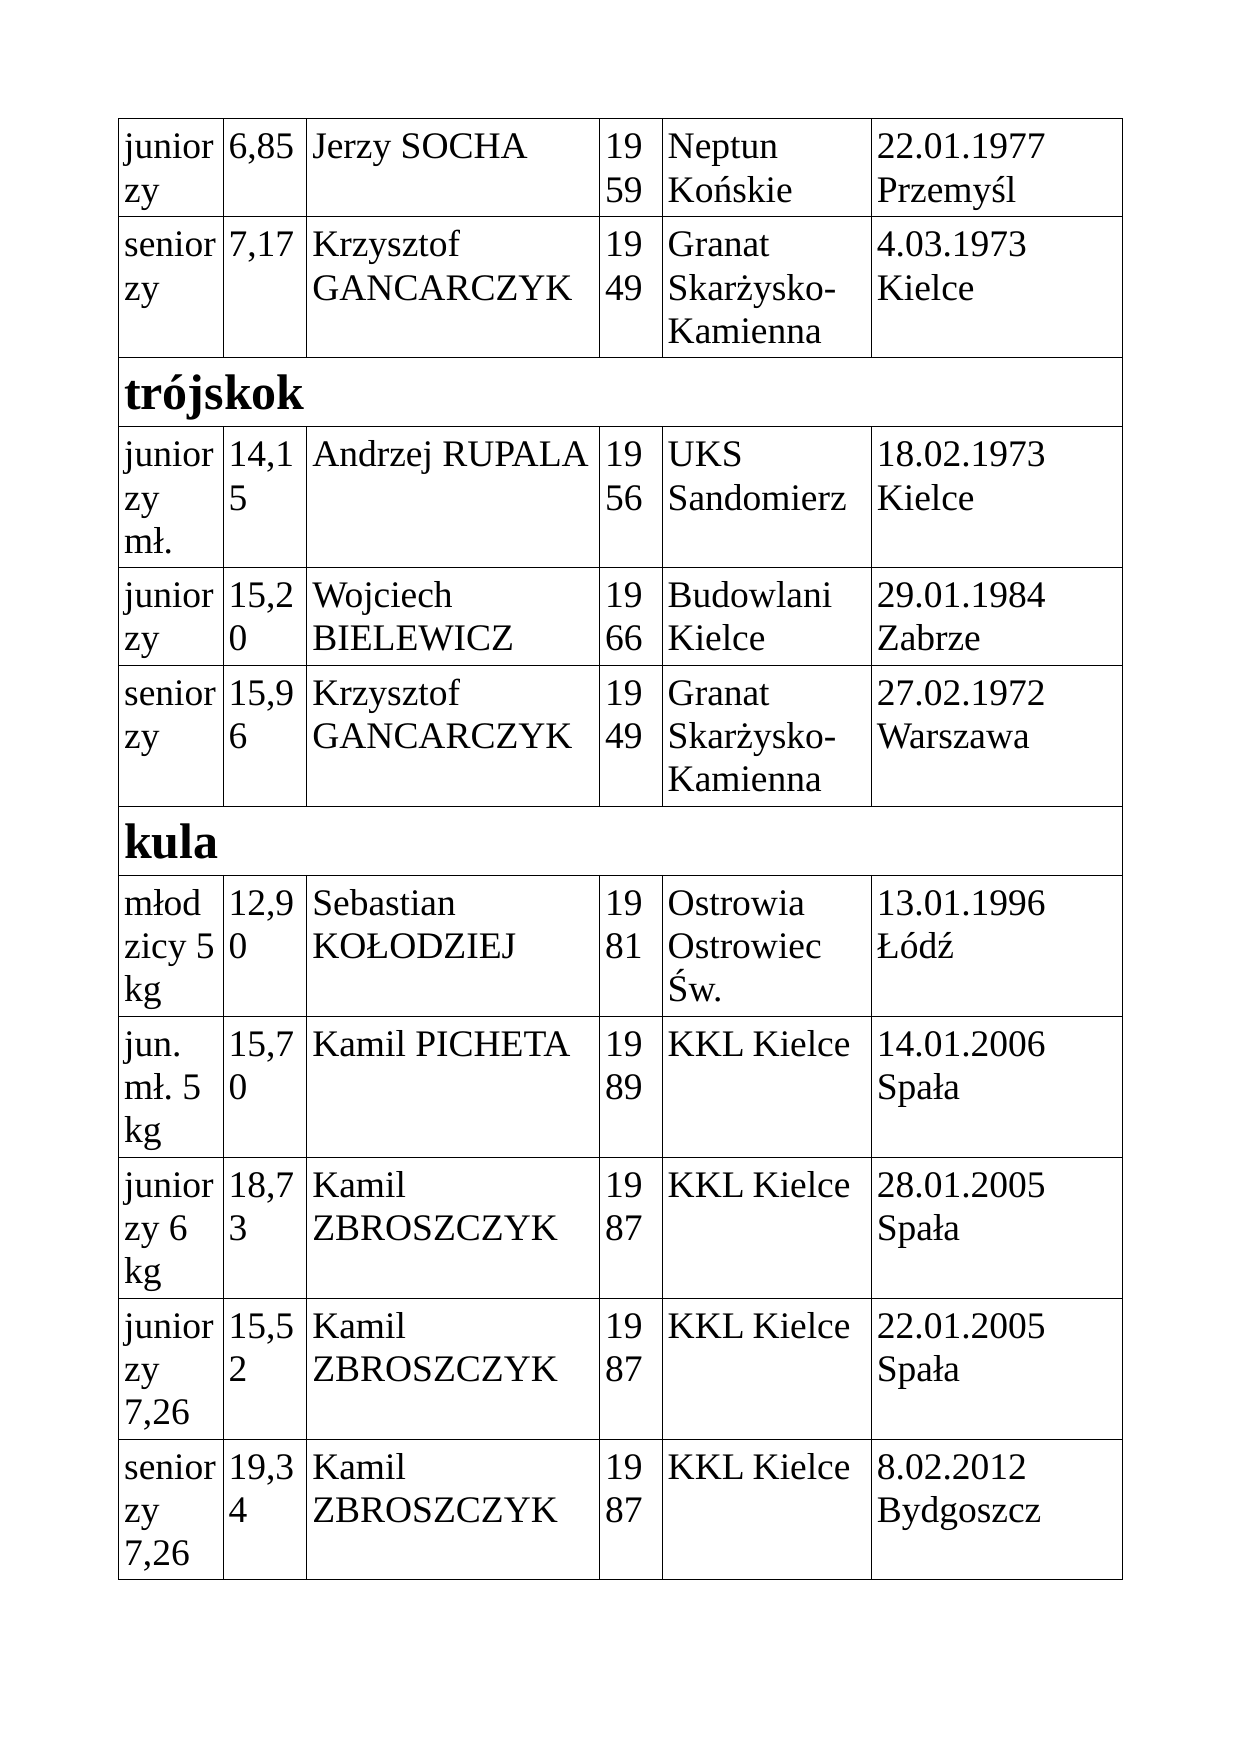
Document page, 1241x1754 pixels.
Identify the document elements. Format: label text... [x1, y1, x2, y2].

table_cell 18,73 [224, 1158, 306, 1297]
table_cell młodzicy 5 kg [119, 876, 223, 1016]
table_cell 27.02.1972 Warszawa [872, 666, 1122, 806]
table_cell 1981 [600, 876, 662, 1016]
table_cell Kamil ZBROSZCZYK [307, 1299, 599, 1438]
table_cell kula [119, 807, 1122, 875]
table_cell KKL Kielce [663, 1158, 871, 1297]
table_cell 1956 [600, 427, 662, 567]
table_cell juniorzy mł. [119, 427, 223, 567]
table_cell Kamil ZBROSZCZYK [307, 1440, 599, 1579]
table_cell Wojciech BIELEWICZ [307, 568, 599, 665]
table_cell juniorzy [119, 119, 223, 216]
table_cell Granat Skarżysko-Kamienna [663, 217, 871, 357]
table_cell trójskok [119, 358, 1122, 426]
table_cell 7,17 [224, 217, 306, 357]
table_cell 1949 [600, 666, 662, 806]
table_cell 28.01.2005 Spała [872, 1158, 1122, 1297]
table_cell 1987 [600, 1440, 662, 1579]
table_cell KKL Kielce [663, 1440, 871, 1579]
table_cell Ostrowia Ostrowiec Św. [663, 876, 871, 1016]
table_cell 1989 [600, 1017, 662, 1157]
table_cell Granat Skarżysko-Kamienna [663, 666, 871, 806]
table_cell 14.01.2006 Spała [872, 1017, 1122, 1157]
table_cell Jerzy SOCHA [307, 119, 599, 216]
table_cell 14,15 [224, 427, 306, 567]
table_cell 8.02.2012 Bydgoszcz [872, 1440, 1122, 1579]
table_cell 1959 [600, 119, 662, 216]
table_cell 12,90 [224, 876, 306, 1016]
table_cell KKL Kielce [663, 1017, 871, 1157]
table_cell 19,34 [224, 1440, 306, 1579]
table_cell juniorzy [119, 568, 223, 665]
table_cell Andrzej RUPALA [307, 427, 599, 567]
table_cell 29.01.1984 Zabrze [872, 568, 1122, 665]
table_cell KKL Kielce [663, 1299, 871, 1438]
table_cell 22.01.2005 Spała [872, 1299, 1122, 1438]
table_cell Sebastian KOŁODZIEJ [307, 876, 599, 1016]
table_cell 4.03.1973 Kielce [872, 217, 1122, 357]
table_cell 1987 [600, 1299, 662, 1438]
table_cell seniorzy [119, 666, 223, 806]
table_cell Krzysztof GANCARCZYK [307, 666, 599, 806]
table_cell jun. mł. 5 kg [119, 1017, 223, 1157]
table_cell Kamil PICHETA [307, 1017, 599, 1157]
table_cell 15,96 [224, 666, 306, 806]
table_cell seniorzy 7,26 [119, 1440, 223, 1579]
table_cell 1949 [600, 217, 662, 357]
table_cell 1987 [600, 1158, 662, 1297]
table_cell juniorzy 7,26 [119, 1299, 223, 1438]
table_cell 13.01.1996 Łódź [872, 876, 1122, 1016]
table_cell Budowlani Kielce [663, 568, 871, 665]
table_cell 1966 [600, 568, 662, 665]
table_cell Kamil ZBROSZCZYK [307, 1158, 599, 1297]
table_cell 6,85 [224, 119, 306, 216]
table_cell 15,52 [224, 1299, 306, 1438]
table_cell seniorzy [119, 217, 223, 357]
table_cell 15,20 [224, 568, 306, 665]
table_cell 18.02.1973 Kielce [872, 427, 1122, 567]
table_cell 22.01.1977 Przemyśl [872, 119, 1122, 216]
table_cell 15,70 [224, 1017, 306, 1157]
table_cell UKS Sandomierz [663, 427, 871, 567]
table_cell Neptun Końskie [663, 119, 871, 216]
table_cell juniorzy 6 kg [119, 1158, 223, 1297]
table_cell Krzysztof GANCARCZYK [307, 217, 599, 357]
